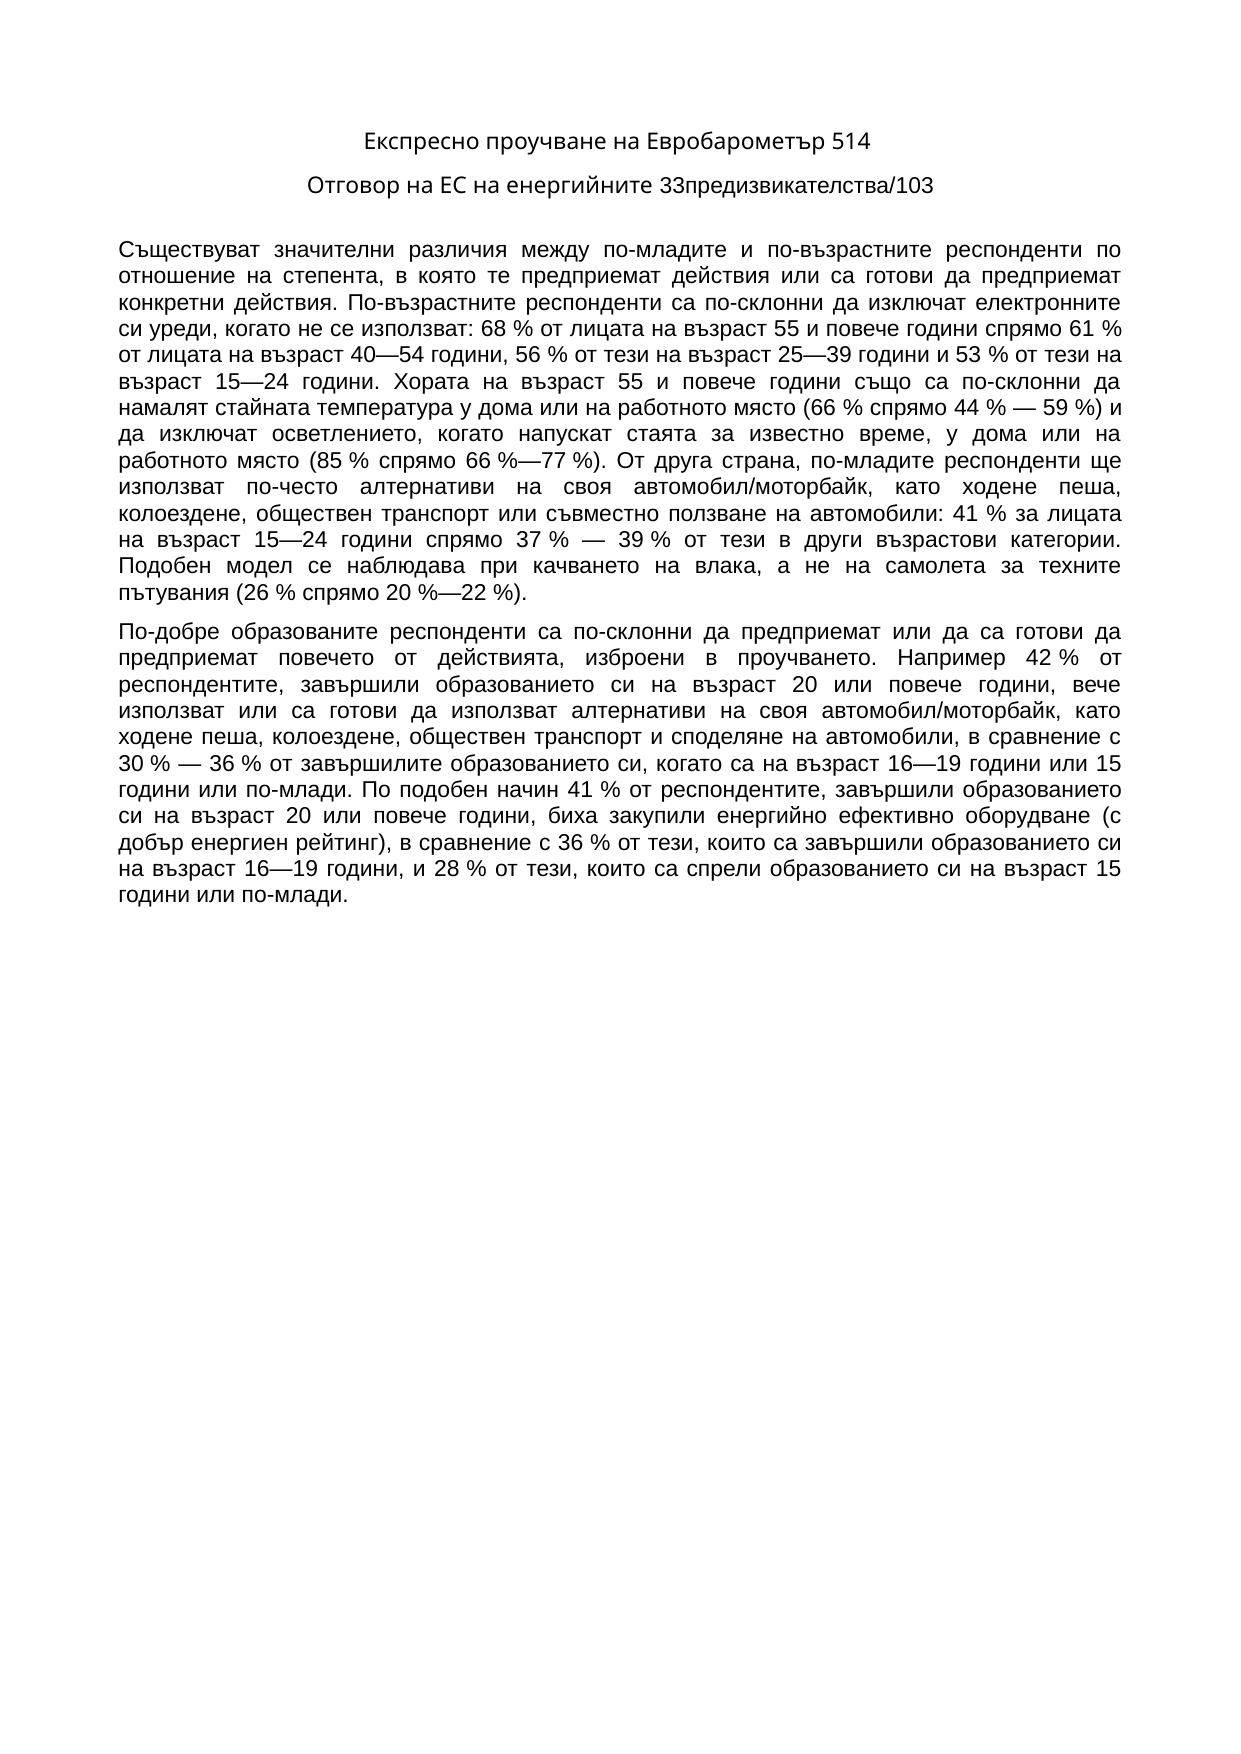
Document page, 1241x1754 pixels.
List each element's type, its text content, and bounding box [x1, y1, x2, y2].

text По-добре образованите респонденти са по-склонни да предприемат или да са готови да предприемат повечето от действията, изброени в проучването. Например 42 % от респондентите, завършили образованието си на възраст 20 или повече години, вече използват или са готови да използват алтернативи на своя автомобил/моторбайк, като ходене пеша, колоездене, обществен транспорт и споделяне на автомобили, в сравнение с 30 % — 36 % от завършилите образованието си, когато са на възраст 16—19 години или 15 години или по-млади. По подобен начин 41 % от респондентите, завършили образованието си на възраст 20 или повече години, биха закупили енергийно ефективно оборудване (с добър енергиен рейтинг), в сравнение с 36 % от тези, които са завършили образованието си на възраст 16—19 години, и 28 % от тези, които са спрели образованието си на възраст 15 години или по-млади. [118, 618, 1122, 908]
text Съществуват значителни различия между по-младите и по-възрастните респонденти по отношение на степента, в която те предприемат действия или са готови да предприемат конкретни действия. По-възрастните респонденти са по-склонни да изключат електронните си уреди, когато не се използват: 68 % от лицата на възраст 55 и повече години спрямо 61 % от лицата на възраст 40—54 години, 56 % от тези на възраст 25—39 години и 53 % от тези на възраст 15—24 години. Хората на възраст 55 и повече години също са по-склонни да намалят стайната температура у дома или на работното място (66 % спрямо 44 % — 59 %) и да изключат осветлението, когато напускат стаята за известно време, у дома или на работното място (85 % спрямо 66 %—77 %). От друга страна, по-младите респонденти ще използват по-често алтернативи на своя автомобил/моторбайк, като ходене пеша, колоездене, обществен транспорт или съвместно ползване на автомобили: 41 % за лицата на възраст 15—24 години спрямо 37 % — 39 % от тези в други възрастови категории. Подобен модел се наблюдава при качването на влака, а не на самолета за техните пътувания (26 % спрямо 20 %—22 %). [118, 236, 1122, 605]
